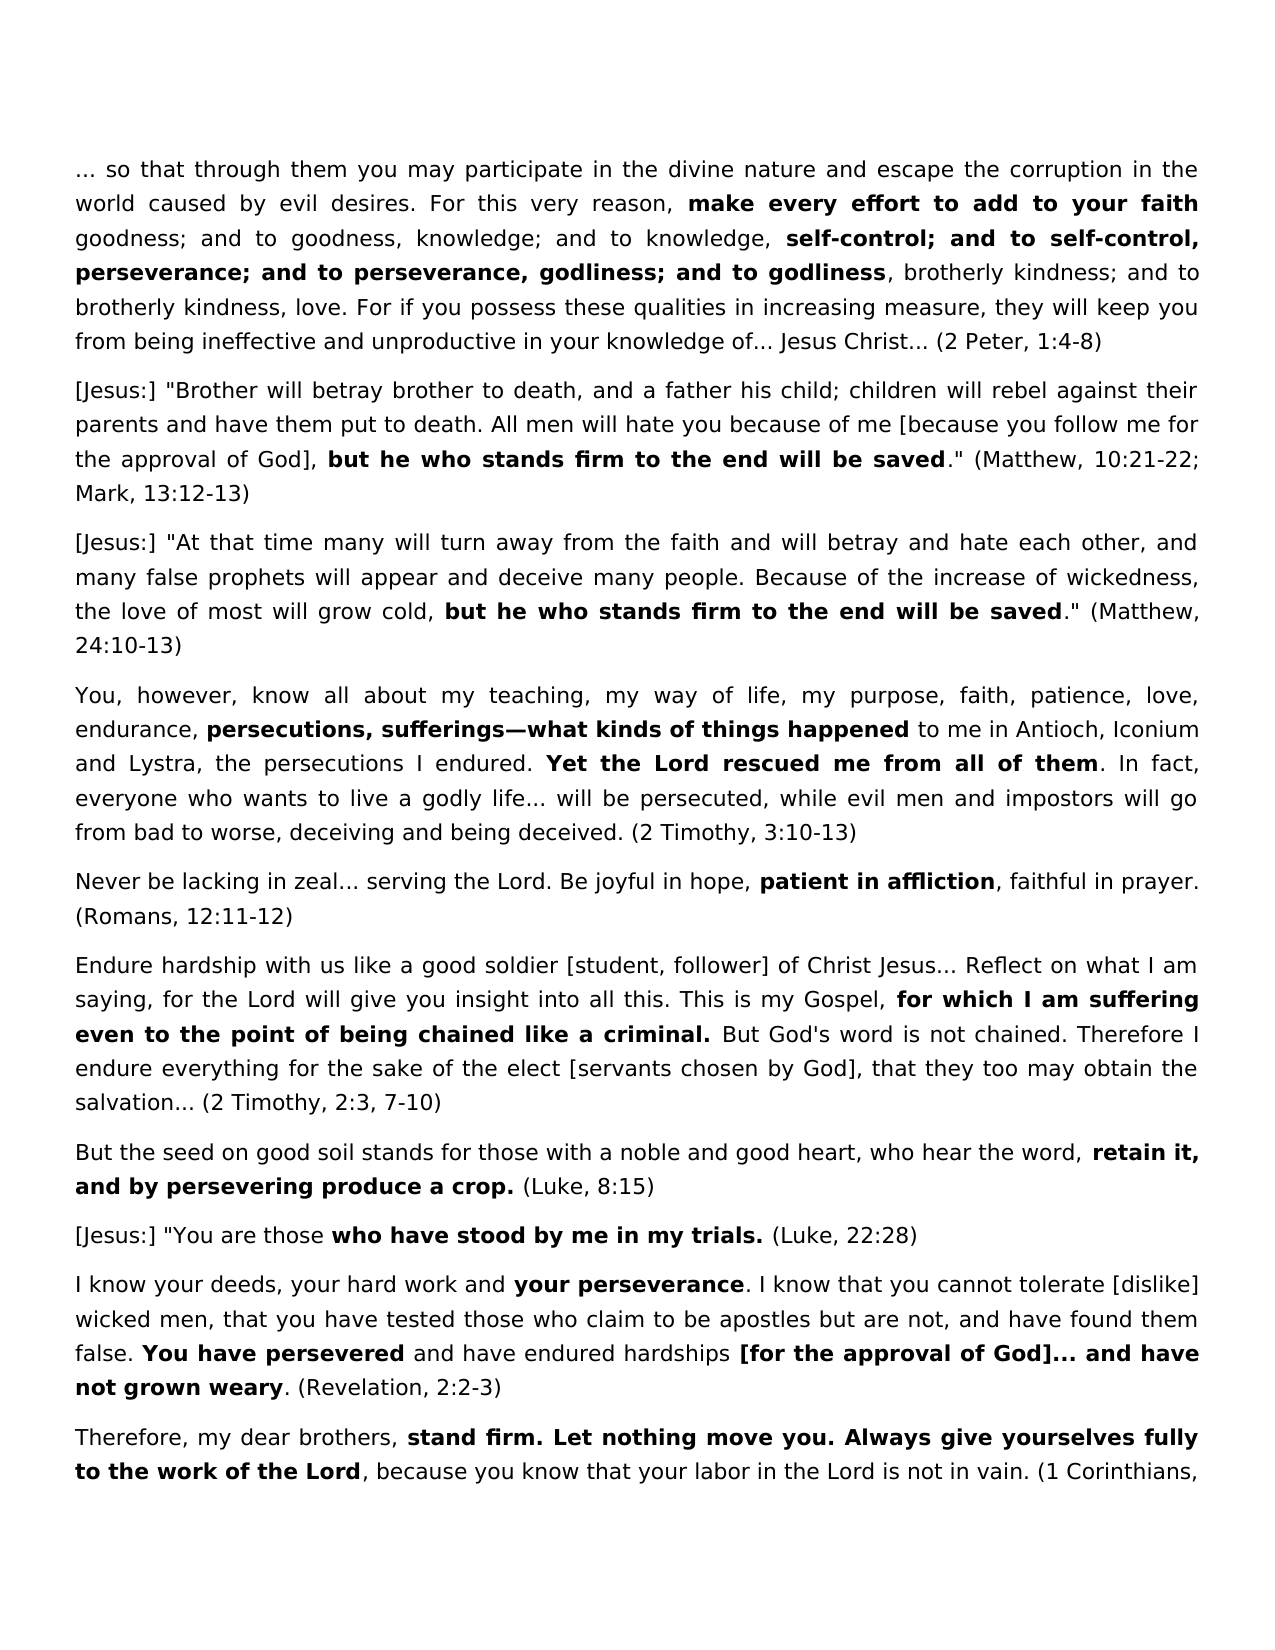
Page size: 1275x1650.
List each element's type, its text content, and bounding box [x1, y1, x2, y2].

text I know your deeds, your hard work and your perseverance. I know that you cannot tolerate [dislike] wicked men, that you have tested those who claim to be apostles but are not, and have found them false. You have persevered and have endured hardships [for the approval of God]... and have not grown weary. (Revelation, 2:2-3) [75, 1265, 1200, 1403]
text Therefore, my dear brothers, stand firm. Let nothing move you. Always give yourselves fully to the work of the Lord, because you know that your labor in the Lord is not in vain. (1 Corinthians, [75, 1417, 1200, 1486]
text Endure hardship with us like a good soldier [student, follower] of Christ Jesus... Reflect on what I am saying, for the Lord will give you insight into all this. This is my Gospel, for which I am suffering even to the point of being chained like a criminal. But God's word is not chained. Therefore I endure everything for the sake of the elect [servants chosen by God], that they too may obtain the salvation... (2 Timothy, 2:3, 7-10) [75, 946, 1200, 1118]
text [Jesus:] "You are those who have stood by me in my trials. (Luke, 22:28) [75, 1216, 1200, 1250]
text But the seed on good soil stands for those with a noble and good heart, who hear the word, retain it, and by persevering produce a crop. (Luke, 8:15) [75, 1132, 1200, 1201]
text [Jesus:] "At that time many will turn away from the faith and will betray and hate each other, and many false prophets will appear and deceive many people. Because of the increase of wickedness, the love of most will grow cold, but he who stands firm to the end will be saved." (Matthew, 24:10-13) [75, 523, 1200, 661]
text [Jesus:] "Brother will betray brother to death, and a father his child; children will rebel against their parents and have them put to death. All men will hate you because of me [because you follow me for the approval of God], but he who stands firm to the end will be saved." (Matthew, 10:21-22; Mark, 13:12-13) [75, 371, 1200, 508]
text You, however, know all about my teaching, my way of life, my purpose, faith, patience, love, endurance, persecutions, sufferings—what kinds of things happened to me in Antioch, Iconium and Lystra, the persecutions I endured. Yet the Lord rescued me from all of them. In fact, everyone who wants to live a godly life... will be persecuted, while evil men and impostors will go from bad to worse, deceiving and being deceived. (2 Timothy, 3:10-13) [75, 676, 1200, 847]
text Never be lacking in zeal... serving the Lord. Be joyful in hope, patient in affliction, faithful in prayer. (Romans, 12:11-12) [75, 862, 1200, 931]
text ... so that through them you may participate in the divine nature and escape the corruption in the world caused by evil desires. For this very reason, make every effort to add to your faith goodness; and to goodness, knowledge; and to knowledge, self-control; and to self-control, perseverance; and to perseverance, godliness; and to godliness, brotherly kindness; and to brotherly kindness, love. For if you possess these qualities in increasing measure, they will keep you from being ineffective and unproductive in your knowledge of... Jesus Christ... (2 Peter, 1:4-8) [75, 150, 1200, 356]
